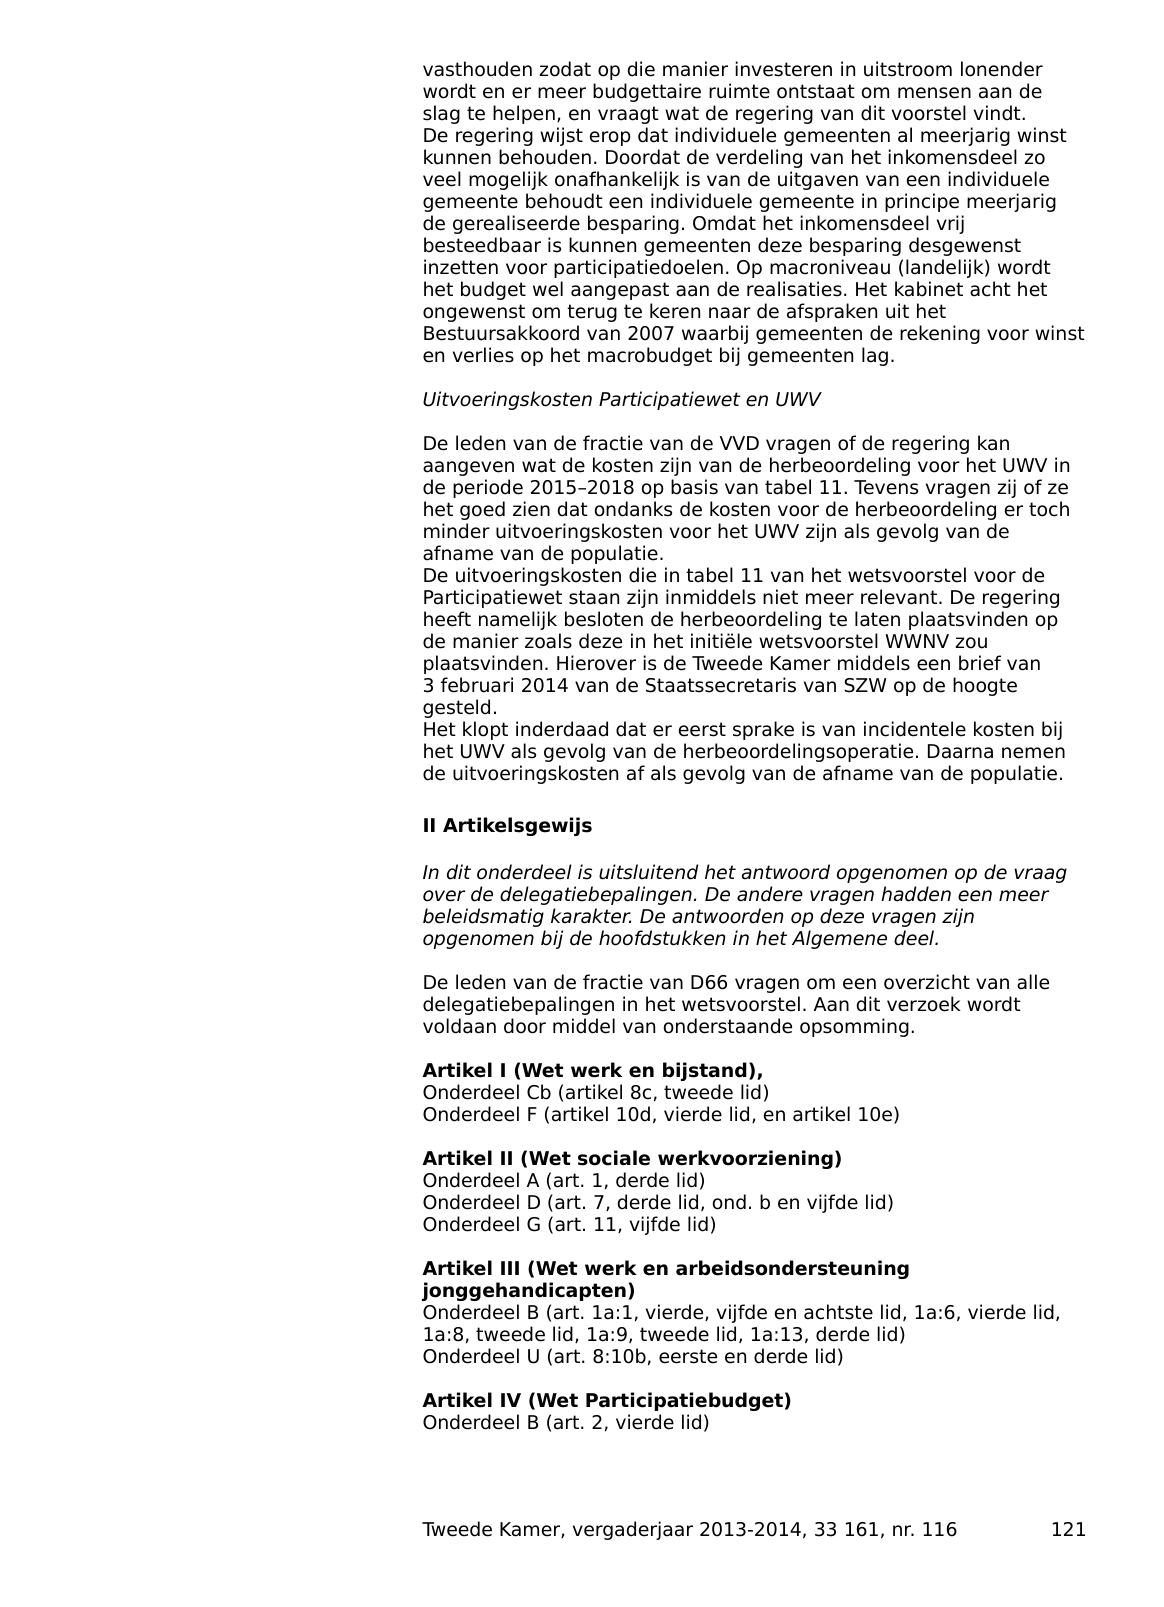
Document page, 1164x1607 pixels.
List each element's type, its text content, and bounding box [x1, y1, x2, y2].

text Onderdeel U (art. 8:10b, eerste en derde lid) [422, 1346, 1087, 1368]
text De leden van de fractie van de VVD vragen of de regering kan aangeven wat de kosten zijn van de herbeoordeling voor het UWV in de periode 2015–2018 op basis van tabel 11. Tevens vragen zij of ze het goed zien dat ondanks de kosten voor de herbeoordeling er toch minder uitvoeringskosten voor het UWV zijn als gevolg van de afname van de populatie. [422, 433, 1087, 565]
text Onderdeel D (art. 7, derde lid, ond. b en vijfde lid) [422, 1192, 1087, 1214]
text De leden van de fractie van D66 vragen om een overzicht van alle delegatiebepalingen in het wetsvoorstel. Aan dit verzoek wordt voldaan door middel van onderstaande opsomming. [422, 972, 1087, 1038]
text Artikel II (Wet sociale werkvoorziening) [422, 1148, 1087, 1170]
text Onderdeel B (art. 2, vierde lid) [422, 1412, 1087, 1434]
text Onderdeel B (art. 1a:1, vierde, vijfde en achtste lid, 1a:6, vierde lid, 1a:8, tweede lid, 1a:9, tweede lid, 1a:13, derde lid) [422, 1302, 1087, 1346]
text In dit onderdeel is uitsluitend het antwoord opgenomen op de vraag over de delegatiebepalingen. De andere vragen hadden een meer beleidsmatig karakter. De antwoorden op deze vragen zijn opgenomen bij de hoofdstukken in het Algemene deel. [422, 862, 1087, 950]
text Het klopt inderdaad dat er eerst sprake is van incidentele kosten bij het UWV als gevolg van de herbeoordelingsoperatie. Daarna nemen de uitvoeringskosten af als gevolg van de afname van de populatie. [422, 719, 1087, 785]
text De regering wijst erop dat individuele gemeenten al meerjarig winst kunnen behouden. Doordat de verdeling van het inkomensdeel zo veel mogelijk onafhankelijk is van de uitgaven van een individuele gemeente behoudt een individuele gemeente in principe meerjarig de gerealiseerde besparing. Omdat het inkomensdeel vrij besteedbaar is kunnen gemeenten deze besparing desgewenst inzetten voor participatiedoelen. Op macroniveau (landelijk) wordt het budget wel aangepast aan de realisaties. Het kabinet acht het ongewenst om terug te keren naar de afspraken uit het Bestuursakkoord van 2007 waarbij gemeenten de rekening voor winst en verlies op het macrobudget bij gemeenten lag. [422, 125, 1087, 367]
text Onderdeel G (art. 11, vijfde lid) [422, 1214, 1087, 1236]
text Onderdeel A (art. 1, derde lid) [422, 1170, 1087, 1192]
text Artikel III (Wet werk en arbeidsondersteuning jonggehandicapten) [422, 1258, 1087, 1302]
subtitle Uitvoeringskosten Participatiewet en UWV [422, 389, 1087, 411]
text De uitvoeringskosten die in tabel 11 van het wetsvoorstel voor de Participatiewet staan zijn inmiddels niet meer relevant. De regering heeft namelijk besloten de herbeoordeling te laten plaatsvinden op de manier zoals deze in het initiële wetsvoorstel WWNV zou plaatsvinden. Hierover is de Tweede Kamer middels een brief van 3 februari 2014 van de Staatssecretaris van SZW op de hoogte gesteld. [422, 565, 1087, 719]
subtitle II Artikelsgewijs [422, 815, 1087, 837]
text Onderdeel F (artikel 10d, vierde lid, en artikel 10e) [422, 1104, 1087, 1126]
text Artikel I (Wet werk en bijstand), [422, 1060, 1087, 1082]
text vasthouden zodat op die manier investeren in uitstroom lonender wordt en er meer budgettaire ruimte ontstaat om mensen aan de slag te helpen, en vraagt wat de regering van dit voorstel vindt. [422, 59, 1087, 125]
text Artikel IV (Wet Participatiebudget) [422, 1390, 1087, 1412]
text Onderdeel Cb (artikel 8c, tweede lid) [422, 1082, 1087, 1104]
